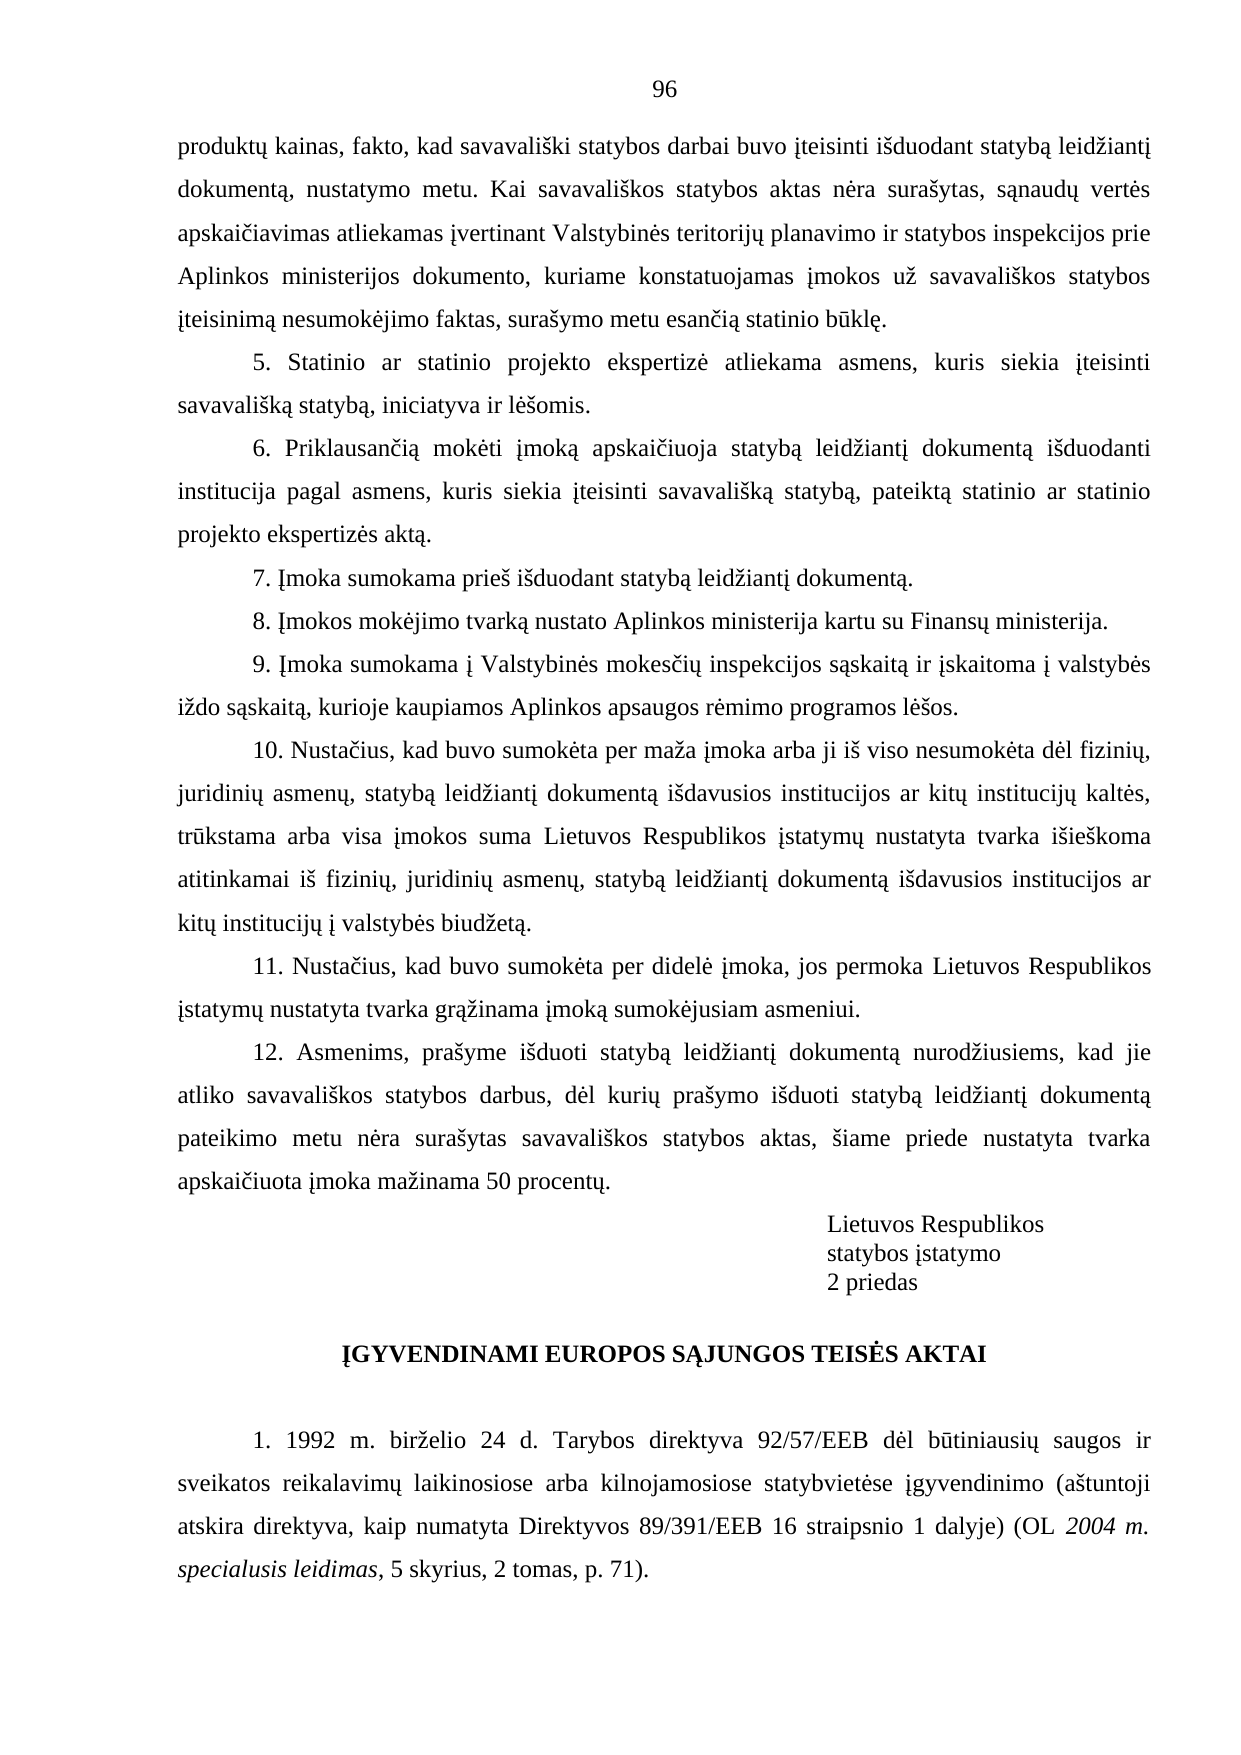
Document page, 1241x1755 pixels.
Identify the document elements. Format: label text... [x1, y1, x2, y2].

text 1. 1992 m. birželio 24 d. Tarybos direktyva 92/57/EEB dėl būtiniausių saugos ir sveikatos reikalavimų laikinosiose arba kilnojamosiose statybvietėse įgyvendinimo (aštuntoji atskira direktyva, kaip numatyta Direktyvos 89/391/EEB 16 straipsnio 1 dalyje) (OL 2004 m. specialusis leidimas, 5 skyrius, 2 tomas, p. 71). [177, 1425, 1152, 1583]
text produktų kainas, fakto, kad savavališki statybos darbai buvo įteisinti išduodant statybą leidžiantį dokumentą, nustatymo metu. Kai savavališkos statybos aktas nėra surašytas, sąnaudų vertės apskaičiavimas atliekamas įvertinant Valstybinės teritorijų planavimo ir statybos inspekcijos prie Aplinkos ministerijos dokumento, kuriame konstatuojamas įmokos už savavališkos statybos įteisinimą nesumokėjimo faktas, surašymo metu esančią statinio būklę. [177, 131, 1152, 333]
text 12. Asmenims, prašyme išduoti statybą leidžiantį dokumentą nurodžiusiems, kad jie atliko savavališkos statybos darbus, dėl kurių prašymo išduoti statybą leidžiantį dokumentą pateikimo metu nėra surašytas savavališkos statybos aktas, šiame priede nustatyta tvarka apskaičiuota įmoka mažinama 50 procentų. [177, 1037, 1152, 1195]
text 5. Statinio ar statinio projekto ekspertizė atliekama asmens, kuris siekia įteisinti savavališką statybą, iniciatyva ir lėšomis. [177, 347, 1152, 419]
text 11. Nustačius, kad buvo sumokėta per didelė įmoka, jos permoka Lietuvos Respublikos įstatymų nustatyta tvarka grąžinama įmoką sumokėjusiam asmeniui. [177, 951, 1152, 1023]
text 8. Įmokos mokėjimo tvarką nustato Aplinkos ministerija kartu su Finansų ministerija. [177, 606, 1152, 634]
text ĮGYVENDINAMI EUROPOS SĄJUNGOS TEISĖS AKTAI [177, 1339, 1152, 1368]
text statybos įstatymo [827, 1238, 1152, 1267]
text 10. Nustačius, kad buvo sumokėta per maža įmoka arba ji iš viso nesumokėta dėl fizinių, juridinių asmenų, statybą leidžiantį dokumentą išdavusios institucijos ar kitų institucijų kaltės, trūkstama arba visa įmokos suma Lietuvos Respublikos įstatymų nustatyta tvarka išieškoma atitinkamai iš fizinių, juridinių asmenų, statybą leidžiantį dokumentą išdavusios institucijos ar kitų institucijų į valstybės biudžetą. [177, 735, 1152, 936]
text 6. Priklausančią mokėti įmoką apskaičiuoja statybą leidžiantį dokumentą išduodanti institucija pagal asmens, kuris siekia įteisinti savavališką statybą, pateiktą statinio ar statinio projekto ekspertizės aktą. [177, 433, 1152, 548]
text 9. Įmoka sumokama į Valstybinės mokesčių inspekcijos sąskaitą ir įskaitoma į valstybės iždo sąskaitą, kurioje kaupiamos Aplinkos apsaugos rėmimo programos lėšos. [177, 649, 1152, 721]
text 2 priedas [827, 1267, 1152, 1296]
text Lietuvos Respublikos [827, 1209, 1152, 1238]
text 7. Įmoka sumokama prieš išduodant statybą leidžiantį dokumentą. [177, 563, 1152, 591]
